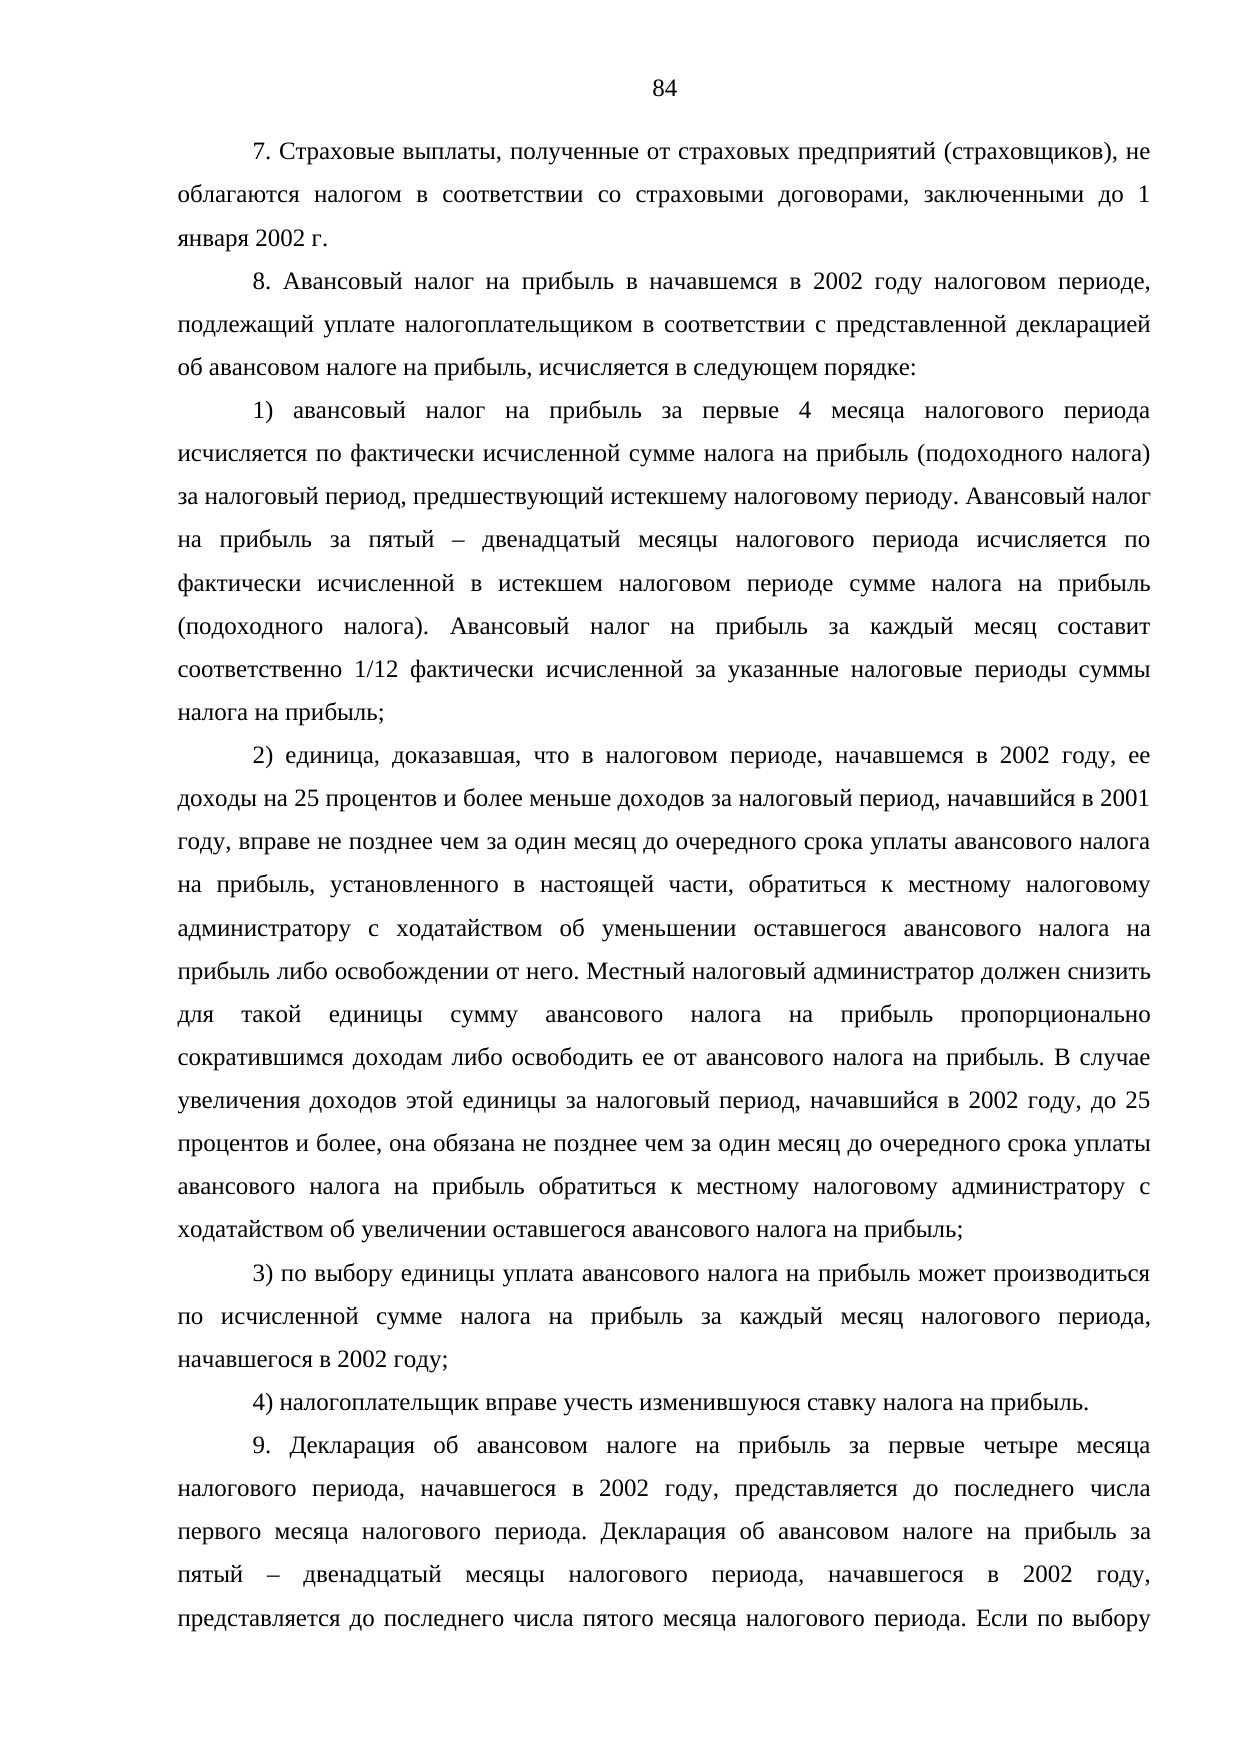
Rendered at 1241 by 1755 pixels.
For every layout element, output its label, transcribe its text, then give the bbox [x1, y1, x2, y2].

text 8. Авансовый налог на прибыль в начавшемся в 2002 году налоговом периоде, подлежащий уплате налогоплательщиком в соответствии с представленной декларацией об авансовом налоге на прибыль, исчисляется в следующем порядке: [177, 266, 1152, 381]
text 4) налогоплательщик вправе учесть изменившуюся ставку налога на прибыль. [177, 1387, 1152, 1416]
text 9. Декларация об авансовом налоге на прибыль за первые четыре месяца налогового периода, начавшегося в 2002 году, представляется до последнего числа первого месяца налогового периода. Декларация об авансовом налоге на прибыль за пятый – двенадцатый месяцы налогового периода, начавшегося в 2002 году, представляется до последнего числа пятого месяца налогового периода. Если по выбору [177, 1430, 1152, 1631]
text 2) единица, доказавшая, что в налоговом периоде, начавшемся в 2002 году, ее доходы на 25 процентов и более меньше доходов за налоговый период, начавшийся в 2001 году, вправе не позднее чем за один месяц до очередного срока уплаты авансового налога на прибыль, установленного в настоящей части, обратиться к местному налоговому администратору с ходатайством об уменьшении оставшегося авансового налога на прибыль либо освобождении от него. Местный налоговый администратор должен снизить для такой единицы сумму авансового налога на прибыль пропорционально сократившимся доходам либо освободить ее от авансового налога на прибыль. В случае увеличения доходов этой единицы за налоговый период, начавшийся в 2002 году, до 25 процентов и более, она обязана не позднее чем за один месяц до очередного срока уплаты авансового налога на прибыль обратиться к местному налоговому администратору с ходатайством об увеличении оставшегося авансового налога на прибыль; [177, 740, 1152, 1243]
text 1) авансовый налог на прибыль за первые 4 месяца налогового периода исчисляется по фактически исчисленной сумме налога на прибыль (подоходного налога) за налоговый период, предшествующий истекшему налоговому периоду. Авансовый налог на прибыль за пятый – двенадцатый месяцы налогового периода исчисляется по фактически исчисленной в истекшем налоговом периоде сумме налога на прибыль (подоходного налога). Авансовый налог на прибыль за каждый месяц составит соответственно 1/12 фактически исчисленной за указанные налоговые периоды суммы налога на прибыль; [177, 395, 1152, 726]
text 3) по выбору единицы уплата авансового налога на прибыль может производиться по исчисленной сумме налога на прибыль за каждый месяц налогового периода, начавшегося в 2002 году; [177, 1258, 1152, 1373]
text 7. Страховые выплаты, полученные от страховых предприятий (страховщиков), не облагаются налогом в соответствии со страховыми договорами, заключенными до 1 января 2002 г. [177, 136, 1152, 251]
